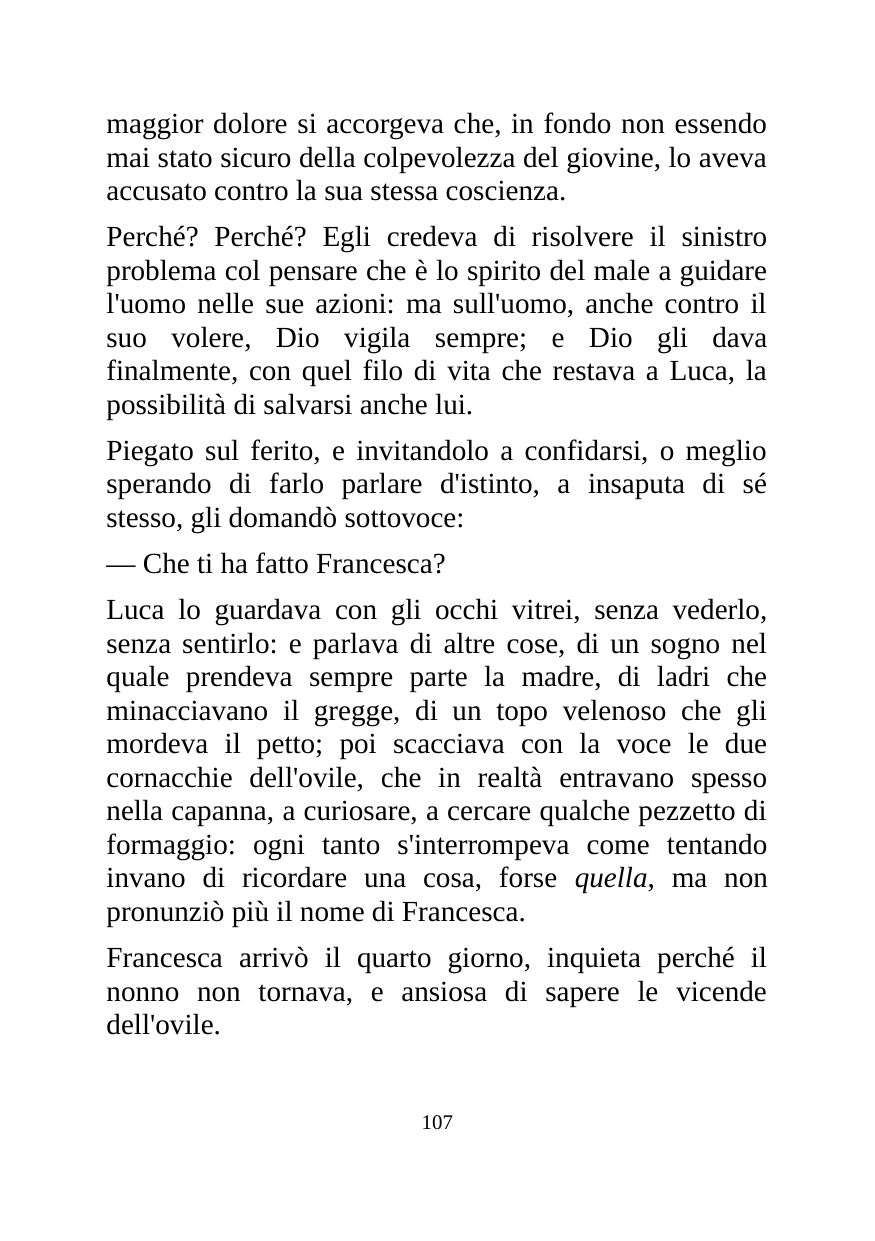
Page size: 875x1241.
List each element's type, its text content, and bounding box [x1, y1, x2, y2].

text Luca lo guardava con gli occhi vitrei, senza vederlo, senza sentirlo: e parlava di altre cose, di un sogno nel quale prendeva sempre parte la madre, di ladri che minacciavano il gregge, di un topo velenoso che gli mordeva il petto; poi scacciava con la voce le due cornacchie dell'ovile, che in realtà entravano spesso nella capanna, a curiosare, a cercare qualche pezzetto di formaggio: ogni tanto s'interrompeva come tentando invano di ricordare una cosa, forse quella, ma non pronunziò più il nome di Francesca. [106, 592, 768, 928]
text Francesca arrivò il quarto giorno, inquieta perché il nonno non tornava, e ansiosa di sapere le vicende dell'ovile. [106, 940, 768, 1041]
text Piegato sul ferito, e invitandolo a confidarsi, o meglio sperando di farlo parlare d'istinto, a insaputa di sé stesso, gli domandò sottovoce: [106, 433, 768, 534]
text — Che ti ha fatto Francesca? [106, 546, 768, 580]
text Perché? Perché? Egli credeva di risolvere il sinistro problema col pensare che è lo spirito del male a guidare l'uomo nelle sue azioni: ma sull'uomo, anche contro il suo volere, Dio vigila sempre; e Dio gli dava finalmente, con quel filo di vita che restava a Luca, la possibilità di salvarsi anche lui. [106, 219, 768, 421]
text maggior dolore si accorgeva che, in fondo non essendo mai stato sicuro della colpevolezza del giovine, lo aveva accusato contro la sua stessa coscienza. [106, 106, 768, 207]
